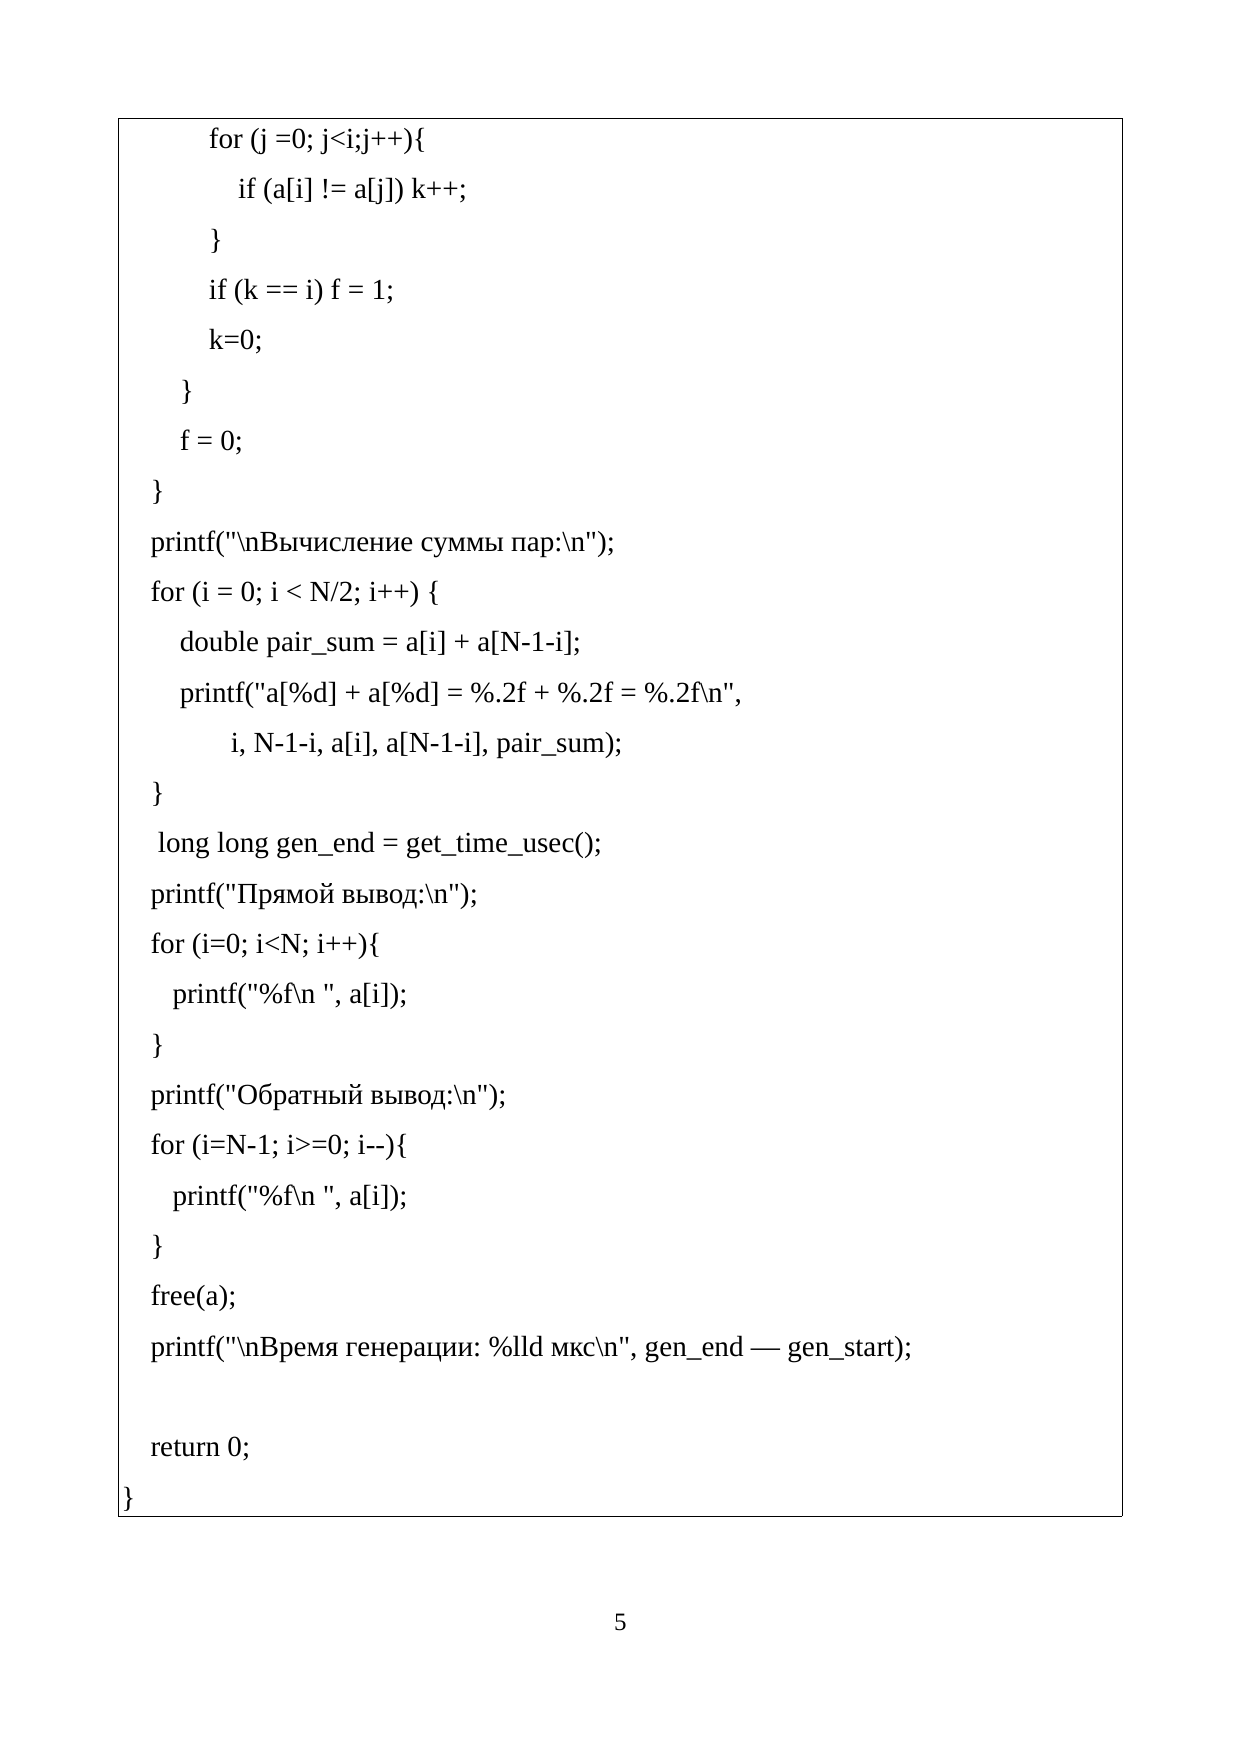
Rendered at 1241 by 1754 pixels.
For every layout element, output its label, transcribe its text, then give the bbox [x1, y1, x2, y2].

text } [119, 1024, 1122, 1060]
text printf("%f\n ", a[i]); [119, 973, 1122, 1010]
text return 0; [119, 1426, 1122, 1463]
text k=0; [119, 319, 1122, 356]
text } [119, 772, 1122, 809]
text } [119, 470, 1122, 507]
text } [119, 1477, 1122, 1516]
text } [119, 1225, 1122, 1262]
text i, N-1-i, a[i], a[N-1-i], pair_sum); [119, 722, 1122, 758]
text for (i = 0; i < N/2; i++) { [119, 571, 1122, 608]
text double pair_sum = a[i] + a[N-1-i]; [119, 621, 1122, 658]
text for (j =0; j<i;j++){ [119, 119, 1122, 155]
text for (i=0; i<N; i++){ [119, 923, 1122, 960]
text } [119, 370, 1122, 406]
text printf("\nВремя генерации: %lld мкс\n", gen_end — gen_start); [119, 1326, 1122, 1362]
text printf("%f\n ", a[i]); [119, 1175, 1122, 1211]
text for (i=N-1; i>=0; i--){ [119, 1124, 1122, 1161]
text } [119, 219, 1122, 255]
text f = 0; [119, 420, 1122, 457]
text if (a[i] != a[j]) k++; [119, 168, 1122, 205]
text if (k == i) f = 1; [119, 269, 1122, 306]
text free(a); [119, 1275, 1122, 1312]
text printf("Прямой вывод:\n"); [119, 873, 1122, 909]
text printf("Обратный вывод:\n"); [119, 1074, 1122, 1111]
text printf("\nВычисление суммы пар:\n"); [119, 521, 1122, 557]
text long long gen_end = get_time_usec(); [119, 822, 1122, 859]
text printf("a[%d] + a[%d] = %.2f + %.2f = %.2f\n", [119, 672, 1122, 708]
